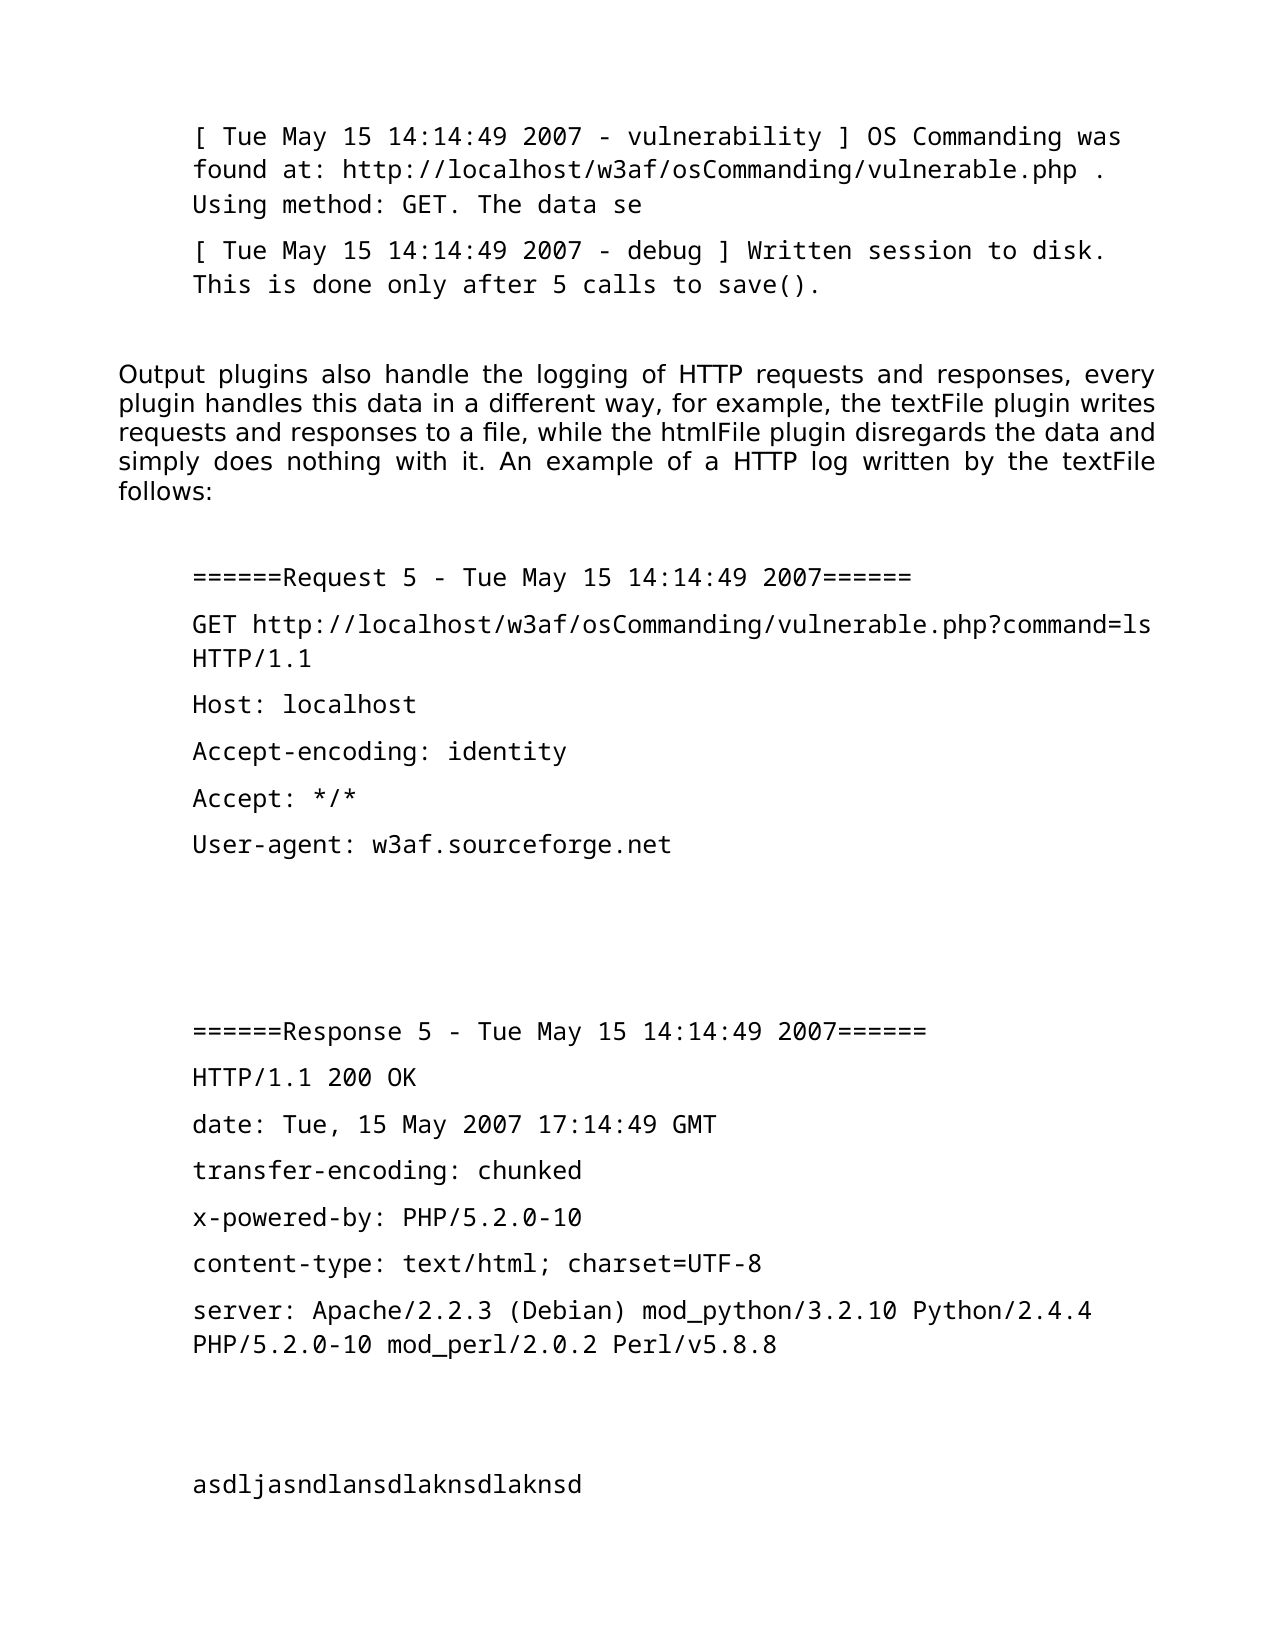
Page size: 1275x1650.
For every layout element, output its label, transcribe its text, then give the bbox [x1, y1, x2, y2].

text GET http://localhost/w3af/osCommanding/vulnerable.php?command=ls HTTP/1.1 [192, 607, 1157, 675]
text Accept: */* [192, 780, 1157, 814]
text ======Request 5 - Tue May 15 14:14:49 2007====== [192, 560, 1157, 594]
text Accept-encoding: identity [192, 734, 1157, 768]
text User-agent: w3af.sourceforge.net [192, 827, 1157, 861]
text transfer-encoding: chunked [192, 1153, 1157, 1187]
text HTTP/1.1 200 OK [192, 1060, 1157, 1094]
text content-type: text/html; charset=UTF-8 [192, 1246, 1157, 1280]
text asdljasndlansdlaknsdlaknsd [192, 1466, 1157, 1500]
text Host: localhost [192, 687, 1157, 721]
text x-powered-by: PHP/5.2.0-10 [192, 1199, 1157, 1233]
text Output plugins also handle the logging of HTTP requests and responses, every plugin handles this data in a different way, for example, the textFile plugin writes requests and responses to a file, while the htmlFile plugin disregards the data and simply does nothing with it. An example of a HTTP log written by the textFile follows: [118, 360, 1157, 506]
text date: Tue, 15 May 2007 17:14:49 GMT [192, 1106, 1157, 1140]
text ======Response 5 - Tue May 15 14:14:49 2007====== [192, 1013, 1157, 1047]
text [ Tue May 15 14:14:49 2007 - vulnerability ] OS Commanding was found at: http://localhost/w3af/osCommanding/vulnerable.php . Using method: GET. The data se [192, 118, 1157, 220]
text server: Apache/2.2.3 (Debian) mod_python/3.2.10 Python/2.4.4 PHP/5.2.0-10 mod_perl/2.0.2 Perl/v5.8.8 [192, 1292, 1157, 1361]
text [ Tue May 15 14:14:49 2007 - debug ] Written session to disk. This is done only after 5 calls to save(). [192, 233, 1157, 301]
